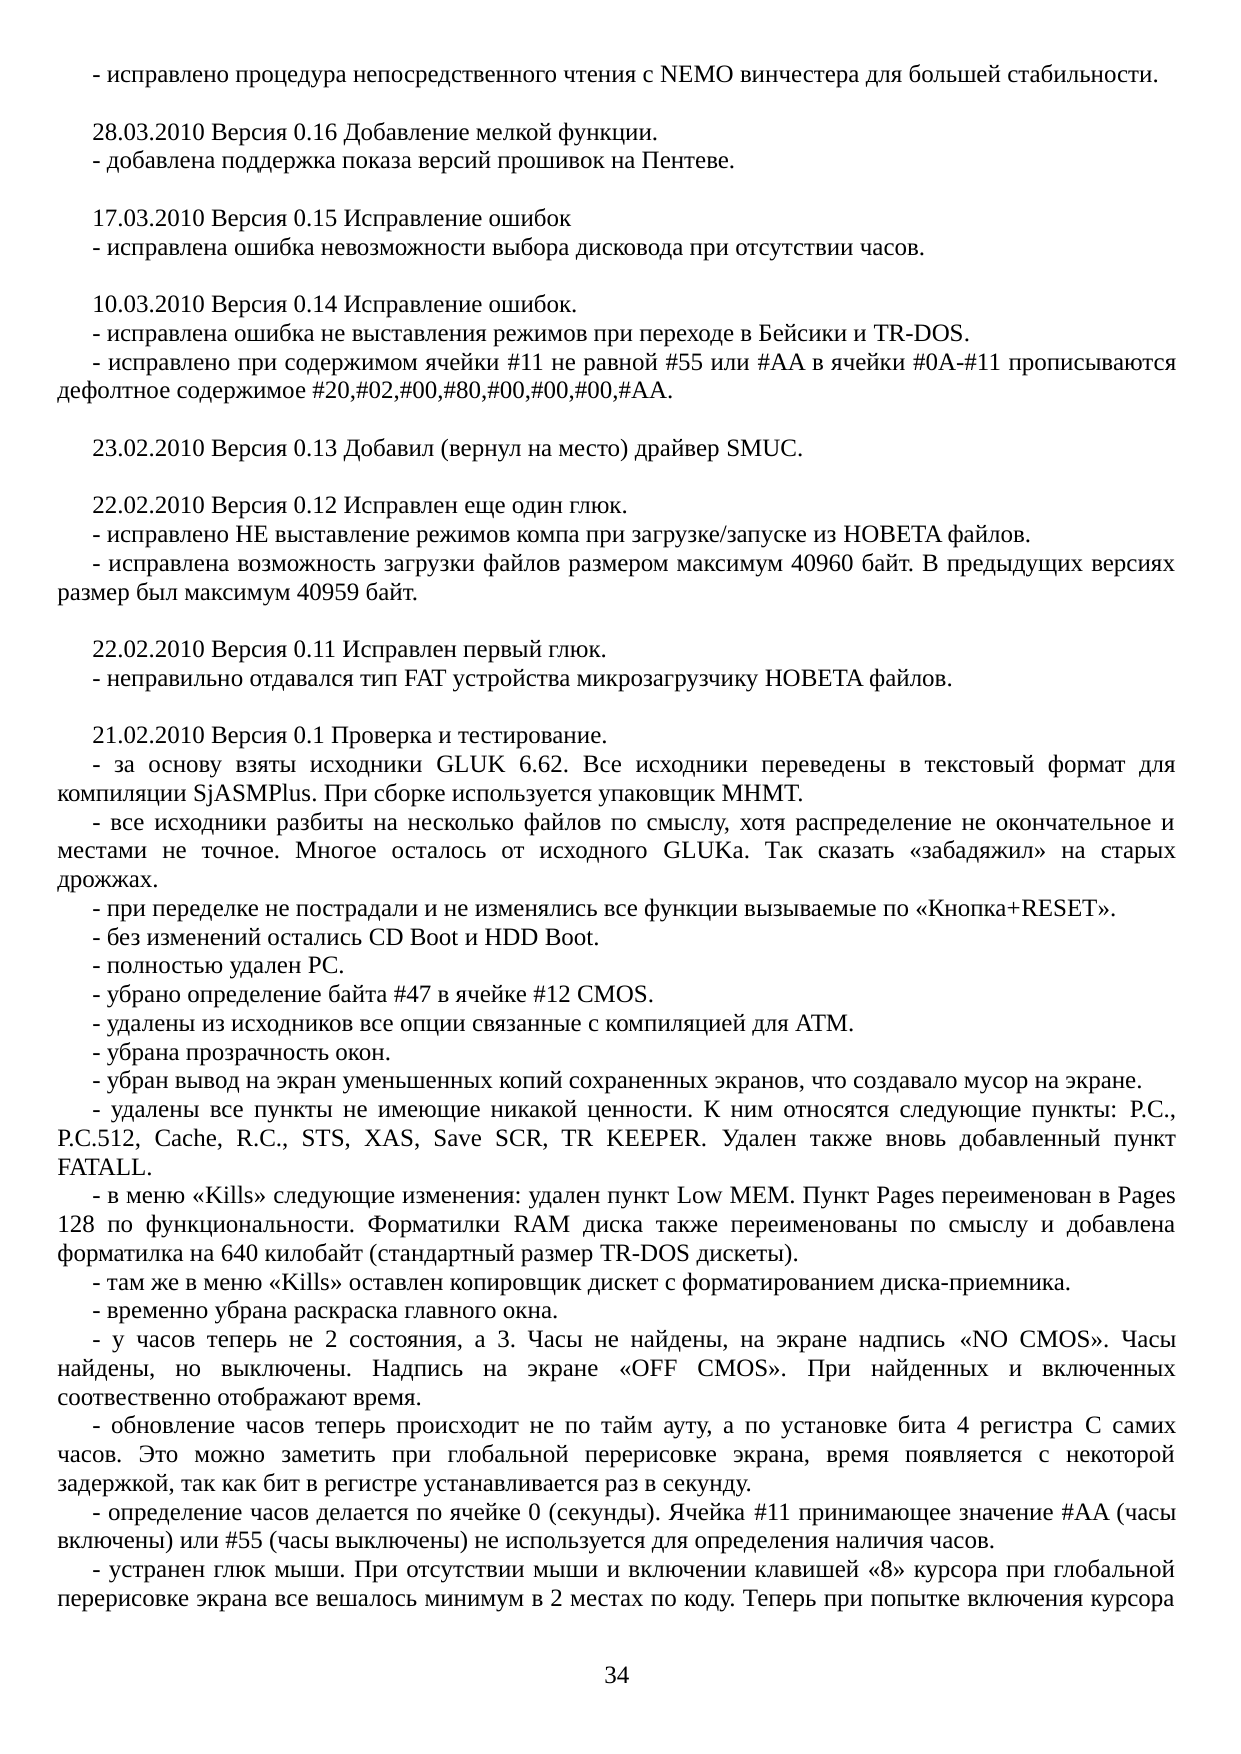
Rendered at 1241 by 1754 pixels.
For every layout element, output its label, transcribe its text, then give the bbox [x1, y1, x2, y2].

text - удалены из исходников все опции связанные с компиляцией для АТМ. [57, 1008, 1176, 1037]
text - исправлено процедура непосредственного чтения с NEMO винчестера для большей стабильности. [57, 59, 1176, 88]
text 10.03.2010 Версия 0.14 Исправление ошибок. [57, 289, 1176, 318]
text 23.02.2010 Версия 0.13 Добавил (вернул на место) драйвер SMUC. [57, 433, 1176, 462]
text - там же в меню «Kills» оставлен копировщик дискет с форматированием диска-приемника. [57, 1267, 1176, 1296]
text - при переделке не пострадали и не изменялись все функции вызываемые по «Кнопка+RESET». [57, 893, 1176, 922]
text - исправлено при содержимом ячейки #11 не равной #55 или #AA в ячейки #0A-#11 прописываются дефолтное содержимое #20,#02,#00,#80,#00,#00,#00,#AA. [57, 347, 1176, 404]
text - неправильно отдавался тип FAT устройства микрозагрузчику HOBETA файлов. [57, 663, 1176, 692]
text 22.02.2010 Версия 0.11 Исправлен первый глюк. [57, 634, 1176, 663]
text 28.03.2010 Версия 0.16 Добавление мелкой функции. [57, 117, 1176, 146]
text - без изменений остались CD Boot и HDD Boot. [57, 922, 1176, 951]
text - временно убрана раскраска главного окна. [57, 1296, 1176, 1324]
text - исправлена ошибка невозможности выбора дисковода при отсутствии часов. [57, 232, 1176, 261]
text - в меню «Kills» следующие изменения: удален пункт Low MEM. Пункт Pages переименован в Pages 128 по функциональности. Форматилки RAM диска также переименованы по смыслу и добавлена форматилка на 640 килобайт (стандартный размер TR-DOS дискеты). [57, 1181, 1176, 1267]
text - обновление часов теперь происходит не по тайм ауту, а по установке бита 4 регистра C самих часов. Это можно заметить при глобальной перерисовке экрана, время появляется с некоторой задержкой, так как бит в регистре устанавливается раз в секунду. [57, 1411, 1176, 1497]
text - убрана прозрачность окон. [57, 1037, 1176, 1066]
text - убран вывод на экран уменьшенных копий сохраненных экранов, что создавало мусор на экране. [57, 1066, 1176, 1094]
text - исправлена возможность загрузки файлов размером максимум 40960 байт. В предыдущих версиях размер был максимум 40959 байт. [57, 548, 1176, 606]
text - добавлена поддержка показа версий прошивок на Пентеве. [57, 146, 1176, 174]
text - у часов теперь не 2 состояния, а 3. Часы не найдены, на экране надпись «NO CMOS». Часы найдены, но выключены. Надпись на экране «OFF CMOS». При найденных и включенных соотвественно отображают время. [57, 1324, 1176, 1411]
text - исправлено НЕ выставление режимов компа при загрузке/запуске из HOBETA файлов. [57, 519, 1176, 548]
text - удалены все пункты не имеющие никакой ценности. К ним относятся следующие пункты: P.C., P.C.512, Cache, R.C., STS, XAS, Save SCR, TR KEEPER. Удален также вновь добавленный пункт FATALL. [57, 1094, 1176, 1181]
text 22.02.2010 Версия 0.12 Исправлен еще один глюк. [57, 491, 1176, 519]
text - определение часов делается по ячейке 0 (секунды). Ячейка #11 принимающее значение #AA (часы включены) или #55 (часы выключены) не используется для определения наличия часов. [57, 1497, 1176, 1554]
text 17.03.2010 Версия 0.15 Исправление ошибок [57, 203, 1176, 232]
text - все исходники разбиты на несколько файлов по смыслу, хотя распределение не окончательное и местами не точное. Многое осталось от исходного GLUKа. Так сказать «забадяжил» на старых дрожжах. [57, 807, 1176, 893]
text - устранен глюк мыши. При отсутствии мыши и включении клавишей «8» курсора при глобальной перерисовке экрана все вешалось минимум в 2 местах по коду. Теперь при попытке включения курсора [57, 1554, 1176, 1612]
text - за основу взяты исходники GLUK 6.62. Все исходники переведены в текстовый формат для компиляции SjASMPlus. При сборке используется упаковщик MHMT. [57, 749, 1176, 807]
text - полностью удален PC. [57, 951, 1176, 979]
text 21.02.2010 Версия 0.1 Проверка и тестирование. [57, 721, 1176, 749]
text - исправлена ошибка не выставления режимов при переходе в Бейсики и TR-DOS. [57, 318, 1176, 347]
text - убрано определение байта #47 в ячейке #12 CMOS. [57, 979, 1176, 1008]
